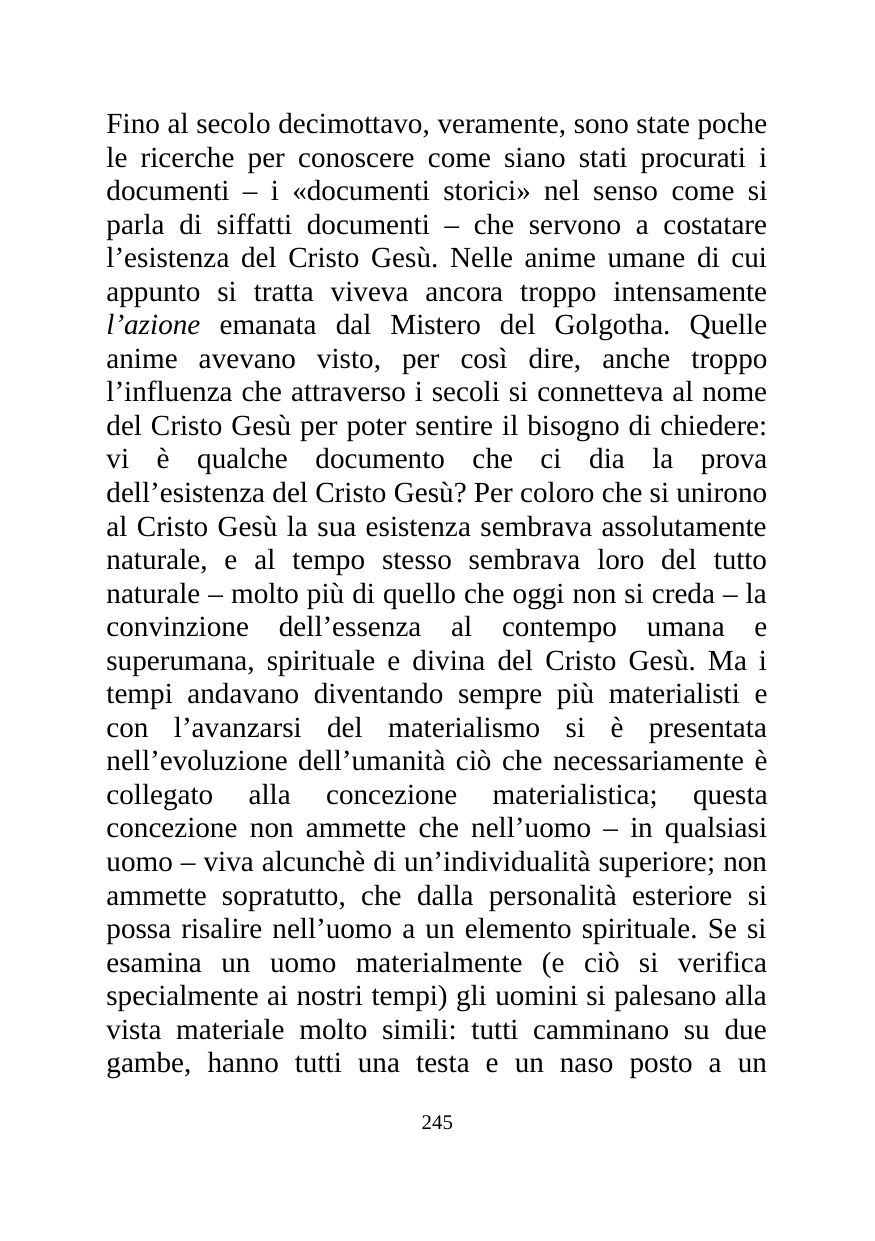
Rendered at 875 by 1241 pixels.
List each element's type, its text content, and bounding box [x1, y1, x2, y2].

text Fino al secolo decimottavo, veramente, sono state poche le ricerche per conoscere come siano stati procurati i documenti – i «documenti storici» nel senso come si parla di siffatti documenti – che servono a costatare l’esistenza del Cristo Gesù. Nelle anime umane di cui appunto si tratta viveva ancora troppo intensamente l’azione emanata dal Mistero del Golgotha. Quelle anime avevano visto, per così dire, anche troppo l’influenza che attraverso i secoli si connetteva al nome del Cristo Gesù per poter sentire il bisogno di chiedere: vi è qualche documento che ci dia la prova dell’esistenza del Cristo Gesù? Per coloro che si unirono al Cristo Gesù la sua esistenza sembrava assolutamente naturale, e al tempo stesso sembrava loro del tutto naturale – molto più di quello che oggi non si creda – la convinzione dell’essenza al contempo umana e superumana, spirituale e divina del Cristo Gesù. Ma i tempi andavano diventando sempre più materialisti e con l’avanzarsi del materialismo si è presentata nell’evoluzione dell’umanità ciò che necessariamente è collegato alla concezione materialistica; questa concezione non ammette che nell’uomo – in qualsiasi uomo – viva alcunchè di un’individualità superiore; non ammette sopratutto, che dalla personalità esteriore si possa risalire nell’uomo a un elemento spirituale. Se si esamina un uomo materialmente (e ciò si verifica specialmente ai nostri tempi) gli uomini si palesano alla vista materiale molto simili: tutti camminano su due gambe, hanno tutti una testa e un naso posto a un [106, 106, 768, 1079]
